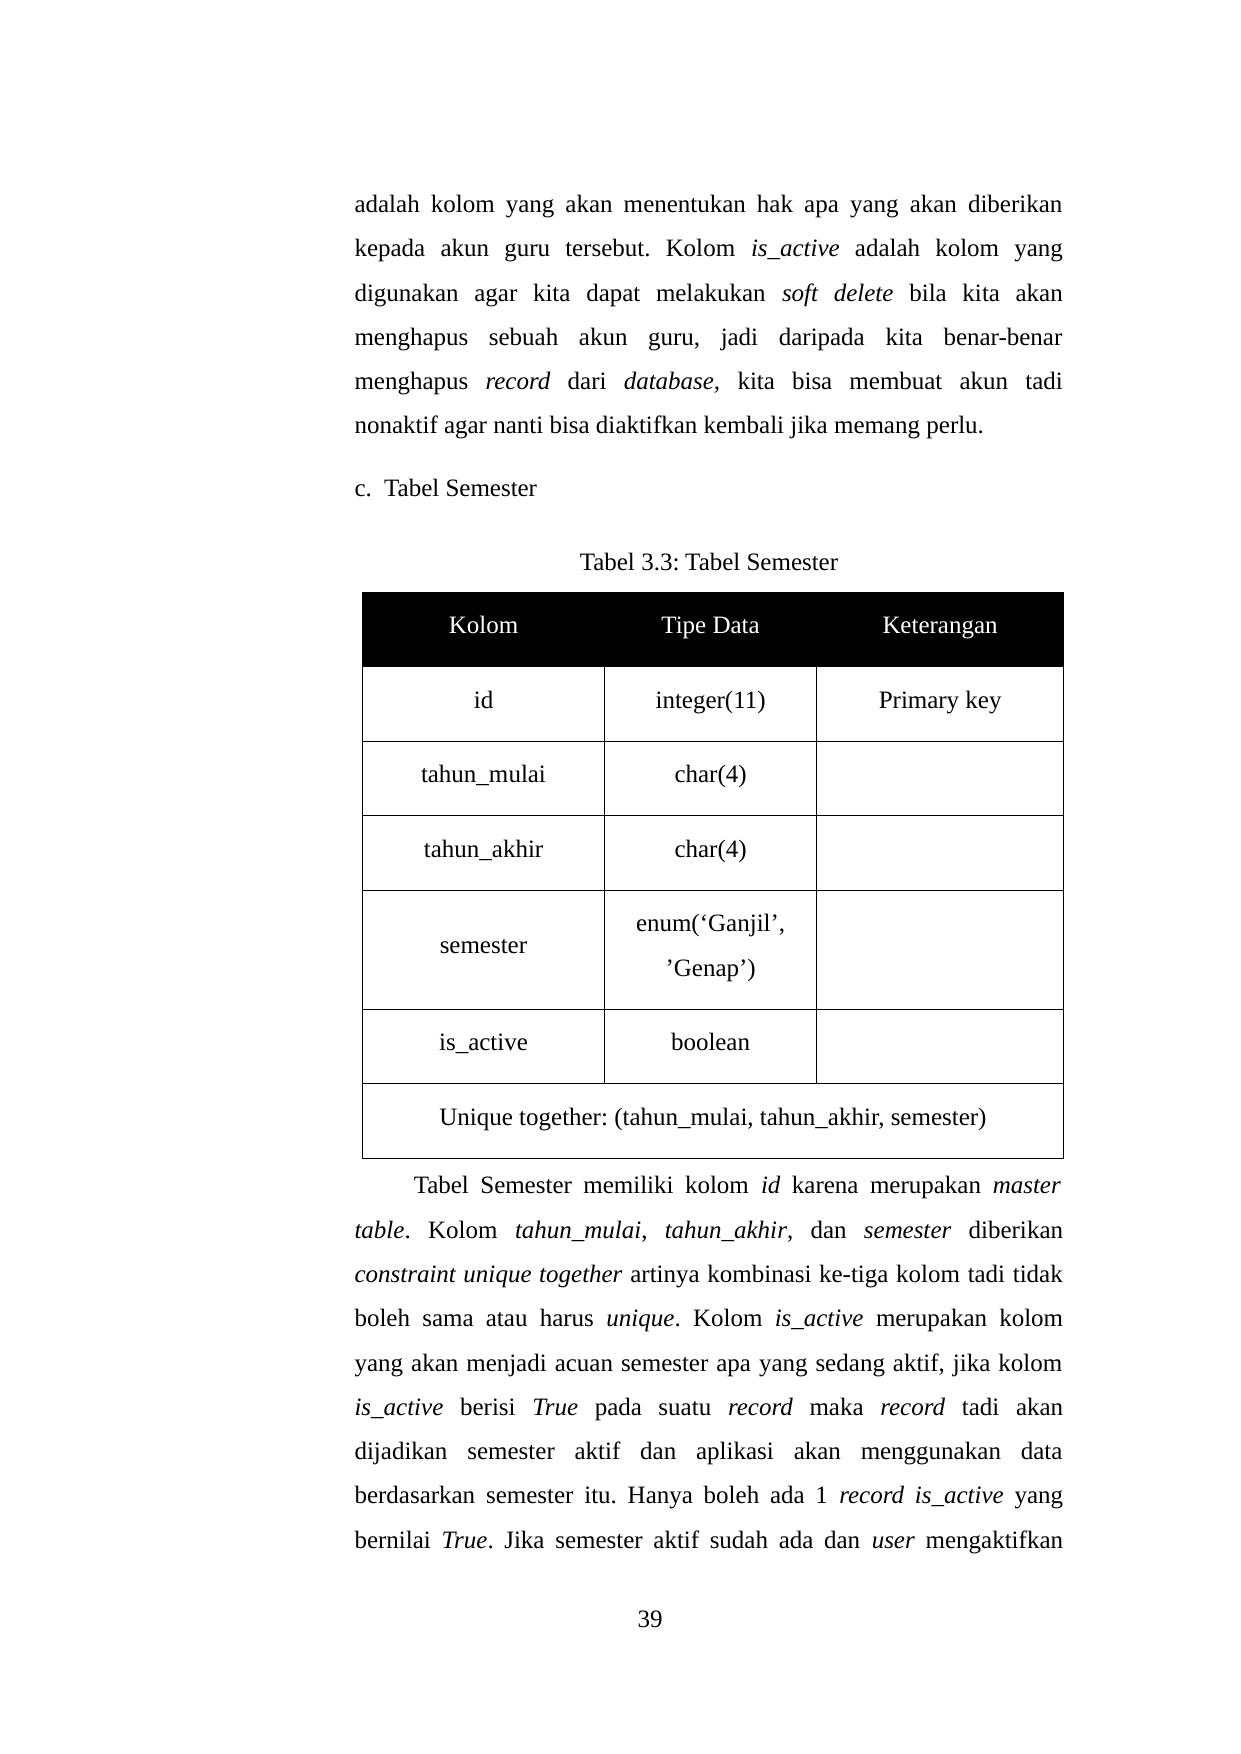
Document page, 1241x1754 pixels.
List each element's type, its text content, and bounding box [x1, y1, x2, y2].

table_cell enum(‘Ganjil’, ’Genap’) [605, 891, 816, 1008]
table_header Tipe Data [605, 593, 816, 666]
text Tabel 3.3: Tabel Semester [354, 535, 1063, 579]
table_cell integer(11) [605, 667, 816, 741]
table_header Kolom [363, 593, 604, 666]
table_cell char(4) [605, 816, 816, 890]
table_cell Unique together: (tahun_mulai, tahun_akhir, semester) [363, 1084, 1063, 1157]
table_cell tahun_mulai [363, 742, 604, 815]
table_cell [817, 816, 1063, 890]
table_cell boolean [605, 1010, 816, 1083]
table_cell Primary key [817, 667, 1063, 741]
table_cell is_active [363, 1010, 604, 1083]
table_header Keterangan [817, 593, 1063, 666]
list Tabel Semester [354, 461, 1063, 505]
table_cell tahun_akhir [363, 816, 604, 890]
table_cell char(4) [605, 742, 816, 815]
table_cell [817, 891, 1063, 1008]
table_cell [817, 742, 1063, 815]
table_cell [817, 1010, 1063, 1083]
text Tabel Semester memiliki kolom id karena merupakan master table. Kolom tahun_mulai, tahun_akhir, dan semester diberikan constraint unique together artinya kombinasi ke-tiga kolom tadi tidak boleh sama atau harus unique. Kolom is_active merupakan kolom yang akan menjadi acuan semester apa yang sedang aktif, jika kolom is_active berisi True pada suatu record maka record tadi akan dijadikan semester aktif dan aplikasi akan menggunakan data berdasarkan semester itu. Hanya boleh ada 1 record is_active yang bernilai True. Jika semester aktif sudah ada dan user mengaktifkan [354, 1158, 1063, 1557]
table_cell id [363, 667, 604, 741]
table_cell semester [363, 891, 604, 1008]
text adalah kolom yang akan menentukan hak apa yang akan diberikan kepada akun guru tersebut. Kolom is_active adalah kolom yang digunakan agar kita dapat melakukan soft delete bila kita akan menghapus sebuah akun guru, jadi daripada kita benar-benar menghapus record dari database, kita bisa membuat akun tadi nonaktif agar nanti bisa diaktifkan kembali jika memang perlu. [354, 177, 1063, 443]
